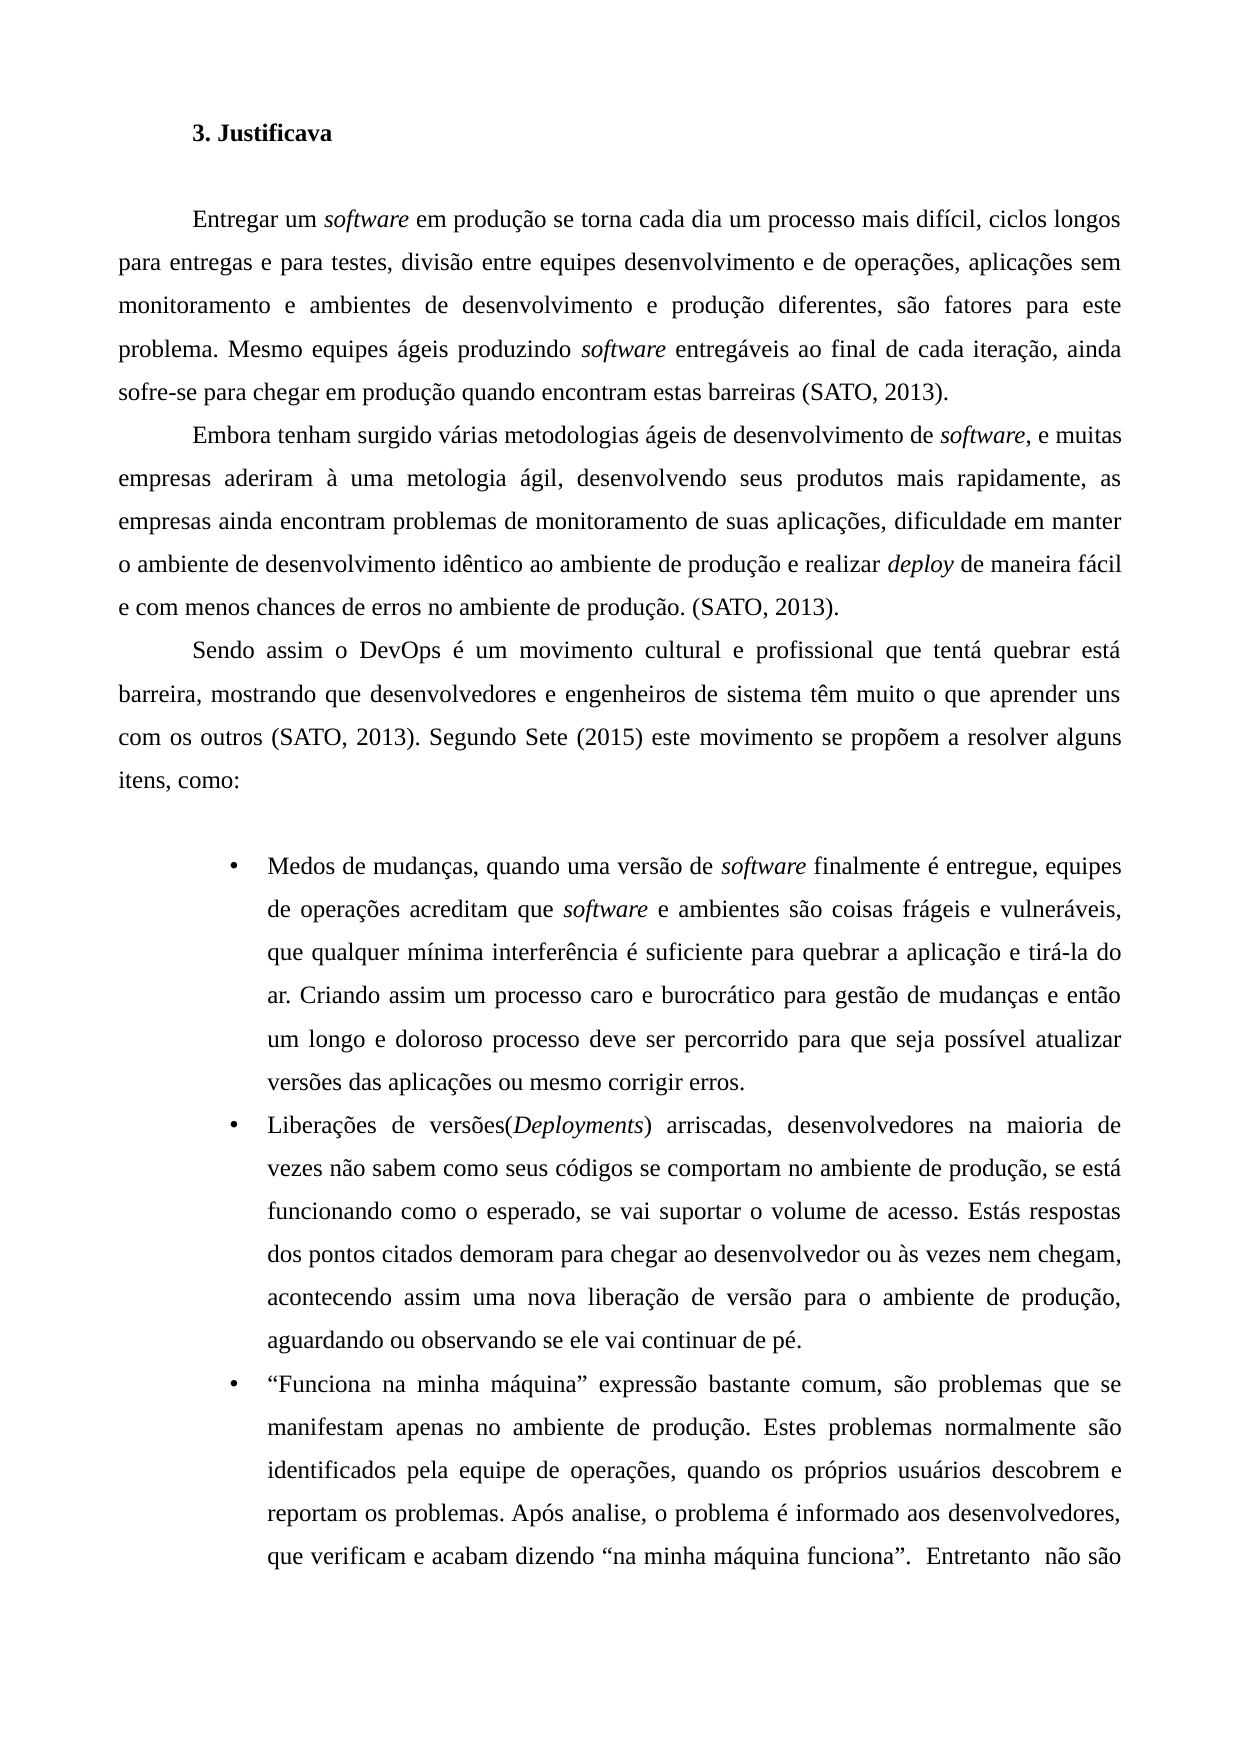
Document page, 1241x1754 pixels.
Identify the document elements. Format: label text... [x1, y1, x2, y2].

text Sendo assim o DevOps é um movimento cultural e profissional que tentá quebrar está barreira, mostrando que desenvolvedores e engenheiros de sistema têm muito o que aprender uns com os outros (SATO, 2013). Segundo Sete (2015) este movimento se propõem a resolver alguns itens, como: [118, 636, 1122, 794]
list Medos de mudanças, quando uma versão de software finalmente é entregue, equipes de operações acreditam que software e ambientes são coisas frágeis e vulneráveis, que qualquer mínima interferência é suficiente para quebrar a aplicação e tirá-la do ar. Criando assim um processo caro e burocrático para gestão de mudanças e então um longo e doloroso processo deve ser percorrido para que seja possível atualizar versões das aplicações ou mesmo corrigir erros. [229, 851, 1122, 1096]
text 3. Justificava [118, 118, 1122, 147]
list Liberações de versões(Deployments) arriscadas, desenvolvedores na maioria de vezes não sabem como seus códigos se comportam no ambiente de produção, se está funcionando como o esperado, se vai suportar o volume de acesso. Estás respostas dos pontos citados demoram para chegar ao desenvolvedor ou às vezes nem chegam, acontecendo assim uma nova liberação de versão para o ambiente de produção, aguardando ou observando se ele vai continuar de pé. [229, 1110, 1122, 1354]
text Embora tenham surgido várias metodologias ágeis de desenvolvimento de software, e muitas empresas aderiram à uma metologia ágil, desenvolvendo seus produtos mais rapidamente, as empresas ainda encontram problemas de monitoramento de suas aplicações, dificuldade em manter o ambiente de desenvolvimento idêntico ao ambiente de produção e realizar deploy de maneira fácil e com menos chances de erros no ambiente de produção. (SATO, 2013). [118, 420, 1122, 621]
text Entregar um software em produção se torna cada dia um processo mais difícil, ciclos longos para entregas e para testes, divisão entre equipes desenvolvimento e de operações, aplicações sem monitoramento e ambientes de desenvolvimento e produção diferentes, são fatores para este problema. Mesmo equipes ágeis produzindo software entregáveis ao final de cada iteração, ainda sofre-se para chegar em produção quando encontram estas barreiras (SATO, 2013). [118, 204, 1122, 406]
list “Funciona na minha máquina” expressão bastante comum, são problemas que se manifestam apenas no ambiente de produção. Estes problemas normalmente são identificados pela equipe de operações, quando os próprios usuários descobrem e reportam os problemas. Após analise, o problema é informado aos desenvolvedores, que verificam e acabam dizendo “na minha máquina funciona”. Entretanto não são [229, 1369, 1122, 1570]
